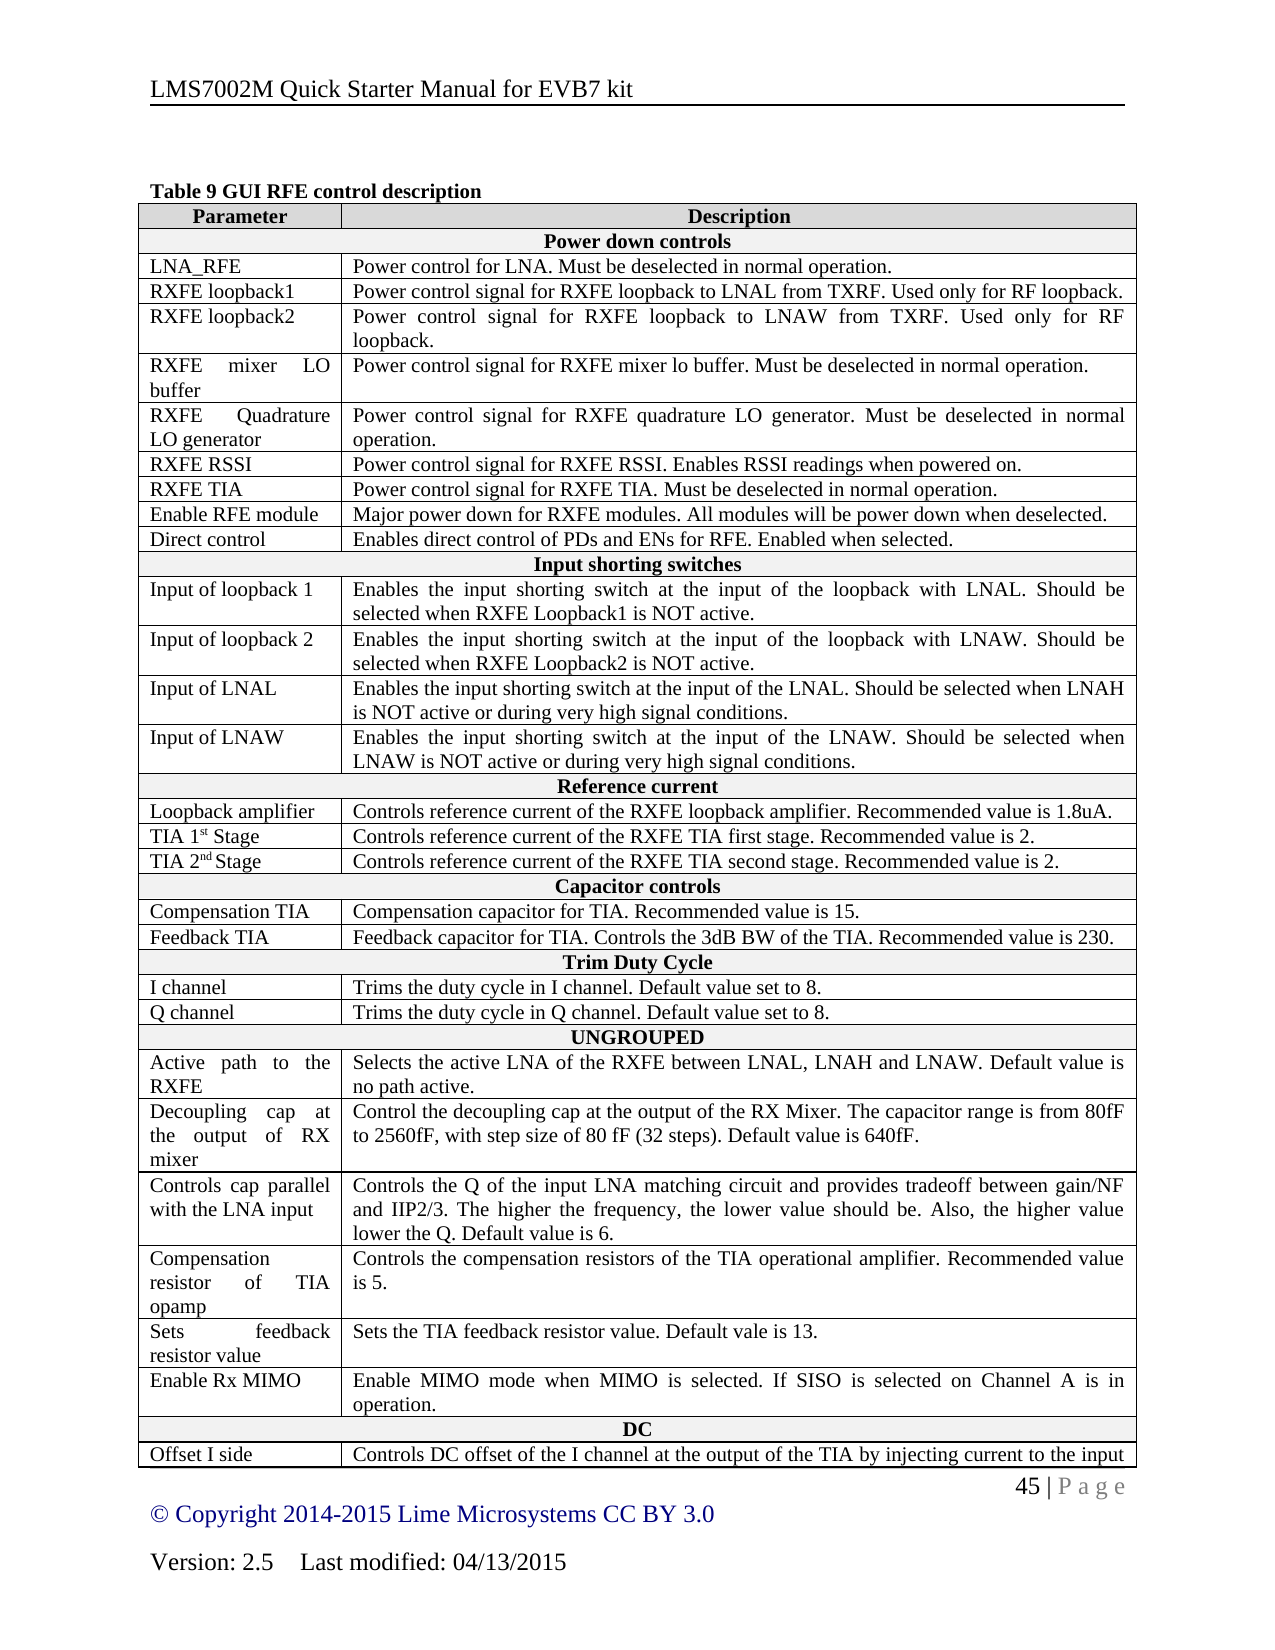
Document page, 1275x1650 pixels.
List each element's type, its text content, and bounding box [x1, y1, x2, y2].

table_cell RXFE loopback2 [139, 304, 341, 352]
table_cell Compensation resistor of TIA opamp [139, 1246, 341, 1318]
table_cell Input of LNAL [139, 676, 341, 724]
table_cell I channel [139, 975, 341, 999]
table_cell Enables direct control of PDs and ENs for RFE. Enabled when selected. [342, 527, 1136, 551]
table_cell Controls reference current of the RXFE TIA second stage. Recommended value is 2. [342, 849, 1136, 873]
table_cell Controls reference current of the RXFE TIA first stage. Recommended value is 2. [342, 824, 1136, 848]
table_cell Q channel [139, 1000, 341, 1024]
table_cell TIA 1st Stage [139, 824, 341, 848]
table_cell Compensation capacitor for TIA. Recommended value is 15. [342, 900, 1136, 923]
table_header Description [342, 204, 1136, 228]
table_cell Trims the duty cycle in Q channel. Default value set to 8. [342, 1000, 1136, 1024]
text Table 9 GUI RFE control description [150, 179, 1125, 203]
table_cell Input of LNAW [139, 725, 341, 773]
table_cell Active path to the RXFE [139, 1050, 341, 1098]
table_cell Offset I side [139, 1443, 341, 1466]
table_cell Power down controls [139, 229, 1136, 253]
table_cell Compensation TIA [139, 900, 341, 923]
table_cell Feedback capacitor for TIA. Controls the 3dB BW of the TIA. Recommended value is 230. [342, 925, 1136, 949]
table_cell Major power down for RXFE modules. All modules will be power down when deselected. [342, 502, 1136, 526]
table_cell Enable RFE module [139, 502, 341, 526]
table_cell Controls the Q of the input LNA matching circuit and provides tradeoff between gain/NF and IIP2/3. The higher the frequency, the lower value should be. Also, the higher value lower the Q. Default value is 6. [342, 1173, 1136, 1245]
table_cell Controls the compensation resistors of the TIA operational amplifier. Recommended value is 5. [342, 1246, 1136, 1318]
table_cell Feedback TIA [139, 925, 341, 949]
table_cell Selects the active LNA of the RXFE between LNAL, LNAH and LNAW. Default value is no path active. [342, 1050, 1136, 1098]
table_cell RXFE TIA [139, 477, 341, 501]
table_cell Loopback amplifier [139, 799, 341, 823]
table_cell Power control for LNA. Must be deselected in normal operation. [342, 254, 1136, 278]
table_cell RXFE mixer LO buffer [139, 354, 341, 402]
table_header Parameter [139, 204, 341, 228]
table_cell LNA_RFE [139, 254, 341, 278]
table_cell Enables the input shorting switch at the input of the loopback with LNAW. Should be selected when RXFE Loopback2 is NOT active. [342, 626, 1136, 674]
table_cell Enable Rx MIMO [139, 1368, 341, 1416]
table_cell Enables the input shorting switch at the input of the LNAL. Should be selected when LNAH is NOT active or during very high signal conditions. [342, 676, 1136, 724]
table_cell UNGROUPED [139, 1025, 1136, 1049]
table_cell TIA 2nd Stage [139, 849, 341, 873]
table_cell Input shorting switches [139, 552, 1136, 576]
table_cell Input of loopback 1 [139, 577, 341, 625]
table_cell Controls DC offset of the I channel at the output of the TIA by injecting current to the input [342, 1443, 1136, 1466]
table_cell Power control signal for RXFE TIA. Must be deselected in normal operation. [342, 477, 1136, 501]
table_cell RXFE RSSI [139, 452, 341, 476]
table_cell Power control signal for RXFE mixer lo buffer. Must be deselected in normal operation. [342, 354, 1136, 402]
table_cell RXFE loopback1 [139, 279, 341, 303]
table_cell RXFE Quadrature LO generator [139, 403, 341, 451]
table_cell Input of loopback 2 [139, 626, 341, 674]
table_cell Controls reference current of the RXFE loopback amplifier. Recommended value is 1.8uA. [342, 799, 1136, 823]
table_cell Enables the input shorting switch at the input of the LNAW. Should be selected when LNAW is NOT active or during very high signal conditions. [342, 725, 1136, 773]
table_cell Sets the TIA feedback resistor value. Default vale is 13. [342, 1319, 1136, 1367]
table_cell Power control signal for RXFE loopback to LNAL from TXRF. Used only for RF loopback. [342, 279, 1136, 303]
table_cell Control the decoupling cap at the output of the RX Mixer. The capacitor range is from 80fF to 2560fF, with step size of 80 fF (32 steps). Default value is 640fF. [342, 1099, 1136, 1171]
table_cell Power control signal for RXFE RSSI. Enables RSSI readings when powered on. [342, 452, 1136, 476]
table_cell Enable MIMO mode when MIMO is selected. If SISO is selected on Channel A is in operation. [342, 1368, 1136, 1416]
table_cell Direct control [139, 527, 341, 551]
table_cell Sets feedback resistor value [139, 1319, 341, 1367]
table_cell Trims the duty cycle in I channel. Default value set to 8. [342, 975, 1136, 999]
table_cell Power control signal for RXFE loopback to LNAW from TXRF. Used only for RF loopback. [342, 304, 1136, 352]
table_cell Controls cap parallel with the LNA input [139, 1173, 341, 1245]
table_cell Reference current [139, 774, 1136, 798]
table_cell DC [139, 1417, 1136, 1441]
table_cell Decoupling cap at the output of RX mixer [139, 1099, 341, 1171]
table_cell Capacitor controls [139, 874, 1136, 898]
table_cell Trim Duty Cycle [139, 950, 1136, 974]
table_cell Enables the input shorting switch at the input of the loopback with LNAL. Should be selected when RXFE Loopback1 is NOT active. [342, 577, 1136, 625]
table_cell Power control signal for RXFE quadrature LO generator. Must be deselected in normal operation. [342, 403, 1136, 451]
